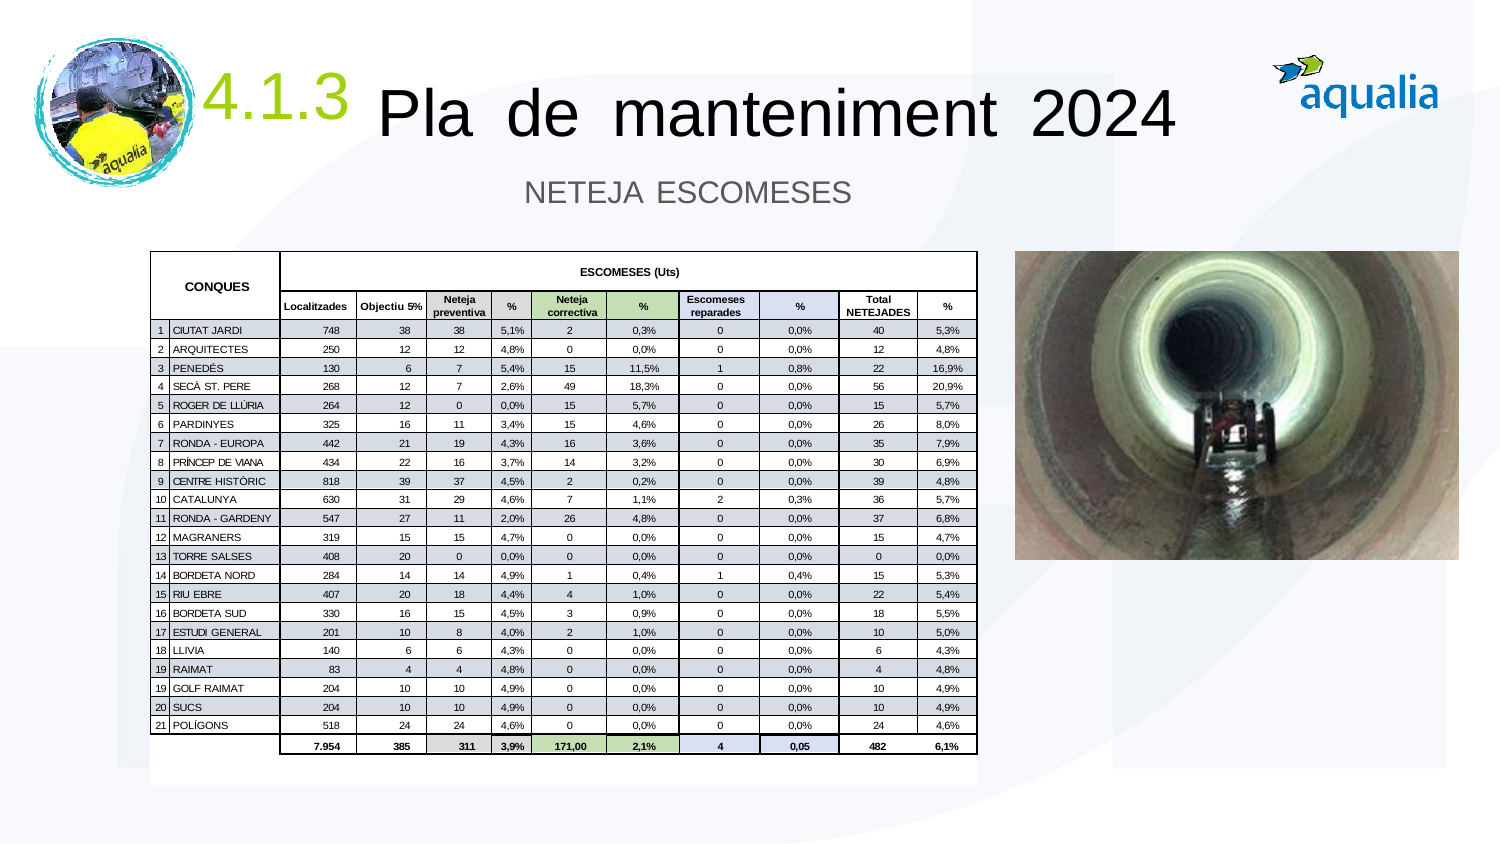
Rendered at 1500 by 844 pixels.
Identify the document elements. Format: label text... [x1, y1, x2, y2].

table_cell 0,0% [760, 320, 838, 338]
table_cell 4 [680, 735, 759, 752]
table_cell 3 [532, 603, 606, 621]
table_cell 38 [357, 320, 426, 338]
table_cell PRÍNCEP DE VIANA [170, 452, 279, 470]
table_cell 6 [151, 414, 169, 432]
table_cell 14 [427, 565, 491, 583]
table_cell 15 [427, 527, 491, 545]
table_cell 0 [680, 376, 759, 394]
table_cell 4,3% [918, 640, 976, 658]
table_cell 4 [532, 584, 606, 602]
table_cell 4,7% [918, 527, 976, 545]
table_cell 0 [427, 395, 491, 413]
table_cell 140 [281, 640, 356, 658]
table_cell 11 [427, 414, 491, 432]
table_cell 6 [357, 640, 426, 658]
table_cell 4 [357, 659, 426, 677]
table_cell 0,0% [760, 433, 838, 451]
table_cell 4,9% [492, 565, 531, 583]
table_cell 37 [427, 471, 491, 488]
table_cell 2 [532, 320, 606, 338]
table_cell ESTUDI GENERAL [170, 622, 279, 639]
table_cell 37 [840, 509, 917, 526]
table_cell 1,0% [607, 622, 678, 639]
table_cell [151, 735, 279, 752]
table_cell 15 [840, 565, 917, 583]
table_cell Objectiu 5% [357, 292, 426, 319]
table_cell 6 [357, 358, 426, 375]
table_cell 4,9% [918, 678, 976, 696]
table_cell 0 [532, 659, 606, 677]
table_cell TORRE SALSES [170, 546, 279, 564]
table_cell 7,9% [918, 433, 976, 451]
table_cell 31 [357, 490, 426, 507]
table_cell BORDETA NORD [170, 565, 279, 583]
table_cell 0,0% [607, 716, 678, 733]
table_cell 0,0% [760, 376, 838, 394]
table_cell 0,0% [760, 603, 838, 621]
table_cell 0,0% [607, 546, 678, 564]
table_cell 0 [680, 678, 759, 696]
table_cell 24 [357, 716, 426, 733]
table_cell CIUTAT JARDI [170, 320, 279, 338]
table_cell 2 [151, 339, 169, 357]
table_cell 4,8% [918, 339, 976, 357]
table_cell Escomeses reparades [680, 292, 759, 319]
table_cell 0,0% [760, 339, 838, 357]
table_cell 15 [427, 603, 491, 621]
table_cell 4,9% [492, 678, 531, 696]
table_cell 0 [532, 716, 606, 733]
table_cell 0 [680, 433, 759, 451]
table_cell 10 [357, 622, 426, 639]
table_cell SECÀ ST. PERE [170, 376, 279, 394]
table_cell 1 [151, 320, 169, 338]
table_header CONQUES [151, 252, 279, 319]
table_cell 6,8% [918, 509, 976, 526]
table_cell 5,3% [918, 320, 976, 338]
table_cell 10 [357, 697, 426, 715]
table_cell 0,0% [760, 584, 838, 602]
table_cell 19 [151, 678, 169, 696]
table_cell 15 [532, 358, 606, 375]
table_cell ROGER DE LLÚRIA [170, 395, 279, 413]
table_cell 11,5% [607, 358, 678, 375]
table_cell 0 [680, 716, 759, 733]
table_cell 5,5% [918, 603, 976, 621]
table_cell 408 [281, 546, 356, 564]
table_cell 311 [427, 735, 491, 752]
table_cell 10 [840, 697, 917, 715]
table_cell RONDA - GARDENY [170, 509, 279, 526]
table_cell Neteja preventiva [427, 292, 491, 319]
table_cell 10 [151, 490, 169, 507]
table_cell % [760, 292, 838, 319]
table_cell 14 [357, 565, 426, 583]
table_cell 22 [840, 358, 917, 375]
table_cell 0 [680, 452, 759, 470]
table_cell Localitzades [281, 292, 356, 319]
table_cell 10 [357, 678, 426, 696]
table_cell 518 [281, 716, 356, 733]
table_cell 4 [151, 376, 169, 394]
table_cell CATALUNYA [170, 490, 279, 507]
table_cell 442 [281, 433, 356, 451]
table_cell CENTRE HISTÒRIC [170, 471, 279, 488]
table_cell 56 [840, 376, 917, 394]
table_cell 5,7% [918, 395, 976, 413]
table_cell 0 [680, 527, 759, 545]
table_cell 24 [840, 716, 917, 733]
table_cell SUCS [170, 697, 279, 715]
table_cell 0,0% [607, 339, 678, 357]
table_cell 4,6% [492, 716, 531, 733]
table_cell 0,8% [760, 358, 838, 375]
table_cell 26 [840, 414, 917, 432]
table_cell 0 [840, 546, 917, 564]
table_cell 0 [680, 697, 759, 715]
table_cell 16 [357, 603, 426, 621]
table_cell MAGRANERS [170, 527, 279, 545]
table_cell Total NETEJADES [840, 292, 917, 319]
table_cell 385 [357, 735, 426, 752]
table_cell 5,3% [918, 565, 976, 583]
table_cell 4,8% [492, 659, 531, 677]
table_cell 2 [532, 471, 606, 488]
table_cell 12 [357, 395, 426, 413]
table_cell 16 [151, 603, 169, 621]
table_cell 18 [427, 584, 491, 602]
table_cell 0,0% [492, 546, 531, 564]
table_cell 38 [427, 320, 491, 338]
table_cell 4,6% [918, 716, 976, 733]
table_cell 0 [680, 471, 759, 488]
table_cell PARDINYES [170, 414, 279, 432]
table_cell 204 [281, 678, 356, 696]
table_cell 15 [840, 527, 917, 545]
table_cell 15 [532, 414, 606, 432]
table_cell 0,0% [760, 678, 838, 696]
table_cell 5,4% [918, 584, 976, 602]
table_cell 250 [281, 339, 356, 357]
table_cell 10 [840, 622, 917, 639]
table_cell 36 [840, 490, 917, 507]
table_cell 5,7% [607, 395, 678, 413]
table_cell 0,0% [760, 640, 838, 658]
table_cell 0 [532, 697, 606, 715]
table_cell 0,0% [760, 452, 838, 470]
table_cell 0 [680, 509, 759, 526]
table_cell 0,0% [760, 622, 838, 639]
table_cell 325 [281, 414, 356, 432]
table_cell 3,7% [492, 452, 531, 470]
table_cell 4,3% [492, 640, 531, 658]
table_cell 4,5% [492, 471, 531, 488]
table_cell 2,0% [492, 509, 531, 526]
table_cell 6,9% [918, 452, 976, 470]
table_cell 3 [151, 358, 169, 375]
table_cell 0,2% [607, 471, 678, 488]
table_cell 27 [357, 509, 426, 526]
table_cell 12 [357, 376, 426, 394]
table_cell PENEDÉS [170, 358, 279, 375]
table_cell 29 [427, 490, 491, 507]
table_cell 171,00 [532, 735, 606, 752]
table_cell 15 [532, 395, 606, 413]
table_cell 4,5% [492, 603, 531, 621]
table_cell 18,3% [607, 376, 678, 394]
table_cell 0 [680, 546, 759, 564]
table_cell 8 [427, 622, 491, 639]
table_cell 3,9% [492, 736, 531, 752]
table_cell 0,4% [607, 565, 678, 583]
table_cell 330 [281, 603, 356, 621]
table_cell 434 [281, 452, 356, 470]
table_cell % [607, 292, 678, 319]
table_cell 0 [532, 339, 606, 357]
table_cell 16 [427, 452, 491, 470]
table_cell 8,0% [918, 414, 976, 432]
table_cell 0 [680, 622, 759, 639]
table_cell Neteja correctiva [532, 292, 606, 319]
table_cell 19 [427, 433, 491, 451]
table_cell 18 [151, 640, 169, 658]
table_cell 4,6% [492, 490, 531, 507]
table_cell 0,0% [607, 697, 678, 715]
table_cell 407 [281, 584, 356, 602]
table_cell 13 [151, 546, 169, 564]
table_cell 14 [151, 565, 169, 583]
table_cell 22 [357, 452, 426, 470]
table_cell 0,0% [760, 395, 838, 413]
table_cell 0,0% [918, 546, 976, 564]
table_cell 482 6,1% [840, 735, 976, 752]
table_cell 748 [281, 320, 356, 338]
table_cell 284 [281, 565, 356, 583]
table_cell 19 [151, 659, 169, 677]
table_cell 0,0% [760, 471, 838, 488]
table_cell 630 [281, 490, 356, 507]
table_cell 7 [151, 433, 169, 451]
table_cell 264 [281, 395, 356, 413]
table_cell 268 [281, 376, 356, 394]
table_cell 4,8% [918, 659, 976, 677]
table_cell 12 [427, 339, 491, 357]
table_cell 0,0% [607, 640, 678, 658]
table_cell RAIMAT [170, 659, 279, 677]
table_cell 22 [840, 584, 917, 602]
table_cell 818 [281, 471, 356, 488]
table_cell 0 [532, 678, 606, 696]
table_cell 10 [427, 697, 491, 715]
table_cell 26 [532, 509, 606, 526]
table_cell 4 [840, 659, 917, 677]
table_cell 49 [532, 376, 606, 394]
table_cell 20 [151, 697, 169, 715]
table_cell 5,0% [918, 622, 976, 639]
table_cell 1 [532, 565, 606, 583]
table_cell 0,0% [760, 697, 838, 715]
table_cell 0,0% [607, 659, 678, 677]
table_cell 319 [281, 527, 356, 545]
table_cell 16 [532, 433, 606, 451]
table_cell 21 [357, 433, 426, 451]
table_cell 0 [532, 527, 606, 545]
table_cell 0 [680, 659, 759, 677]
table_cell 0,0% [760, 414, 838, 432]
table_cell 39 [840, 471, 917, 488]
table_cell 14 [532, 452, 606, 470]
table_cell 0,0% [760, 659, 838, 677]
table_cell 4,7% [492, 527, 531, 545]
table_cell 7 [427, 376, 491, 394]
table_cell 0 [680, 414, 759, 432]
table_cell 0,3% [760, 490, 838, 507]
table_cell 2 [532, 622, 606, 639]
table_cell 16 [357, 414, 426, 432]
table_cell ARQUITECTES [170, 339, 279, 357]
table_cell 1,1% [607, 490, 678, 507]
table_cell 0,0% [760, 716, 838, 733]
table_cell 0,0% [607, 678, 678, 696]
table_cell % [918, 292, 976, 319]
table_cell 7 [427, 358, 491, 375]
table_cell 3,6% [607, 433, 678, 451]
table_cell 204 [281, 697, 356, 715]
table_cell 130 [281, 358, 356, 375]
table_cell 3,4% [492, 414, 531, 432]
table_cell 1,0% [607, 584, 678, 602]
table_cell 7.954 [281, 735, 356, 752]
table_cell RIU EBRE [170, 584, 279, 602]
table_cell 2 [680, 490, 759, 507]
table_cell 35 [840, 433, 917, 451]
table_cell RONDA - EUROPA [170, 433, 279, 451]
table_cell 0 [680, 320, 759, 338]
table_cell 4,8% [918, 471, 976, 488]
table_cell 4,3% [492, 433, 531, 451]
table_cell 0 [680, 395, 759, 413]
table_cell 15 [840, 395, 917, 413]
table_cell 4,9% [492, 697, 531, 715]
table_cell 0,9% [607, 603, 678, 621]
table_cell BORDETA SUD [170, 603, 279, 621]
table_cell 0,4% [760, 565, 838, 583]
table_cell 4 [427, 659, 491, 677]
table_cell 39 [357, 471, 426, 488]
table_cell 30 [840, 452, 917, 470]
table_cell 1 [680, 358, 759, 375]
table_cell 6 [840, 640, 917, 658]
table_cell 0,0% [492, 395, 531, 413]
table_cell 20 [357, 546, 426, 564]
table_cell POLÍGONS [170, 716, 279, 733]
table_cell 8 [151, 452, 169, 470]
table_cell 9 [151, 471, 169, 488]
table_cell 21 [151, 716, 169, 733]
table_cell 3,2% [607, 452, 678, 470]
table_cell 20,9% [918, 376, 976, 394]
table_cell 15 [357, 527, 426, 545]
table_cell 201 [281, 622, 356, 639]
table_cell LLIVIA [170, 640, 279, 658]
table_cell 11 [151, 509, 169, 526]
table_cell 0 [532, 546, 606, 564]
table_cell 5,4% [492, 358, 531, 375]
table_cell 1 [680, 565, 759, 583]
table_cell 0 [532, 640, 606, 658]
table_cell 11 [427, 509, 491, 526]
table_cell 4,0% [492, 622, 531, 639]
table_cell 5,7% [918, 490, 976, 507]
table_cell 547 [281, 509, 356, 526]
table_cell 0,05 [761, 736, 838, 752]
table_cell 10 [840, 678, 917, 696]
table_cell 0,0% [607, 527, 678, 545]
table_cell % [492, 292, 531, 319]
table_cell 5,1% [492, 320, 531, 338]
table_cell 2,6% [492, 376, 531, 394]
table_cell 4,4% [492, 584, 531, 602]
table_cell 0 [680, 584, 759, 602]
table_cell 4,6% [607, 414, 678, 432]
table_cell GOLF RAIMAT [170, 678, 279, 696]
table_cell 0,0% [760, 527, 838, 545]
table_cell 7 [532, 490, 606, 507]
table_cell 18 [840, 603, 917, 621]
table_cell 0 [680, 640, 759, 658]
table_cell 2,1% [607, 736, 679, 752]
table_cell 12 [840, 339, 917, 357]
table_cell 6 [427, 640, 491, 658]
table_cell 40 [840, 320, 917, 338]
table_cell 0,3% [607, 320, 678, 338]
table_cell 15 [151, 584, 169, 602]
table_cell 4,8% [607, 509, 678, 526]
table_cell 17 [151, 622, 169, 639]
table_cell 12 [357, 339, 426, 357]
table_cell 4,8% [492, 339, 531, 357]
table_cell 5 [151, 395, 169, 413]
table_cell 0 [427, 546, 491, 564]
table_cell 16,9% [918, 358, 976, 375]
table_cell 0,0% [760, 509, 838, 526]
table_cell 0,0% [760, 546, 838, 564]
table_cell 83 [281, 659, 356, 677]
table_cell 10 [427, 678, 491, 696]
table_cell 24 [427, 716, 491, 733]
table_cell 20 [357, 584, 426, 602]
table_cell 0 [680, 603, 759, 621]
table_cell 4,9% [918, 697, 976, 715]
table_header ESCOMESES (Uts) [281, 252, 976, 290]
table_cell 12 [151, 527, 169, 545]
table_cell 0 [680, 339, 759, 357]
